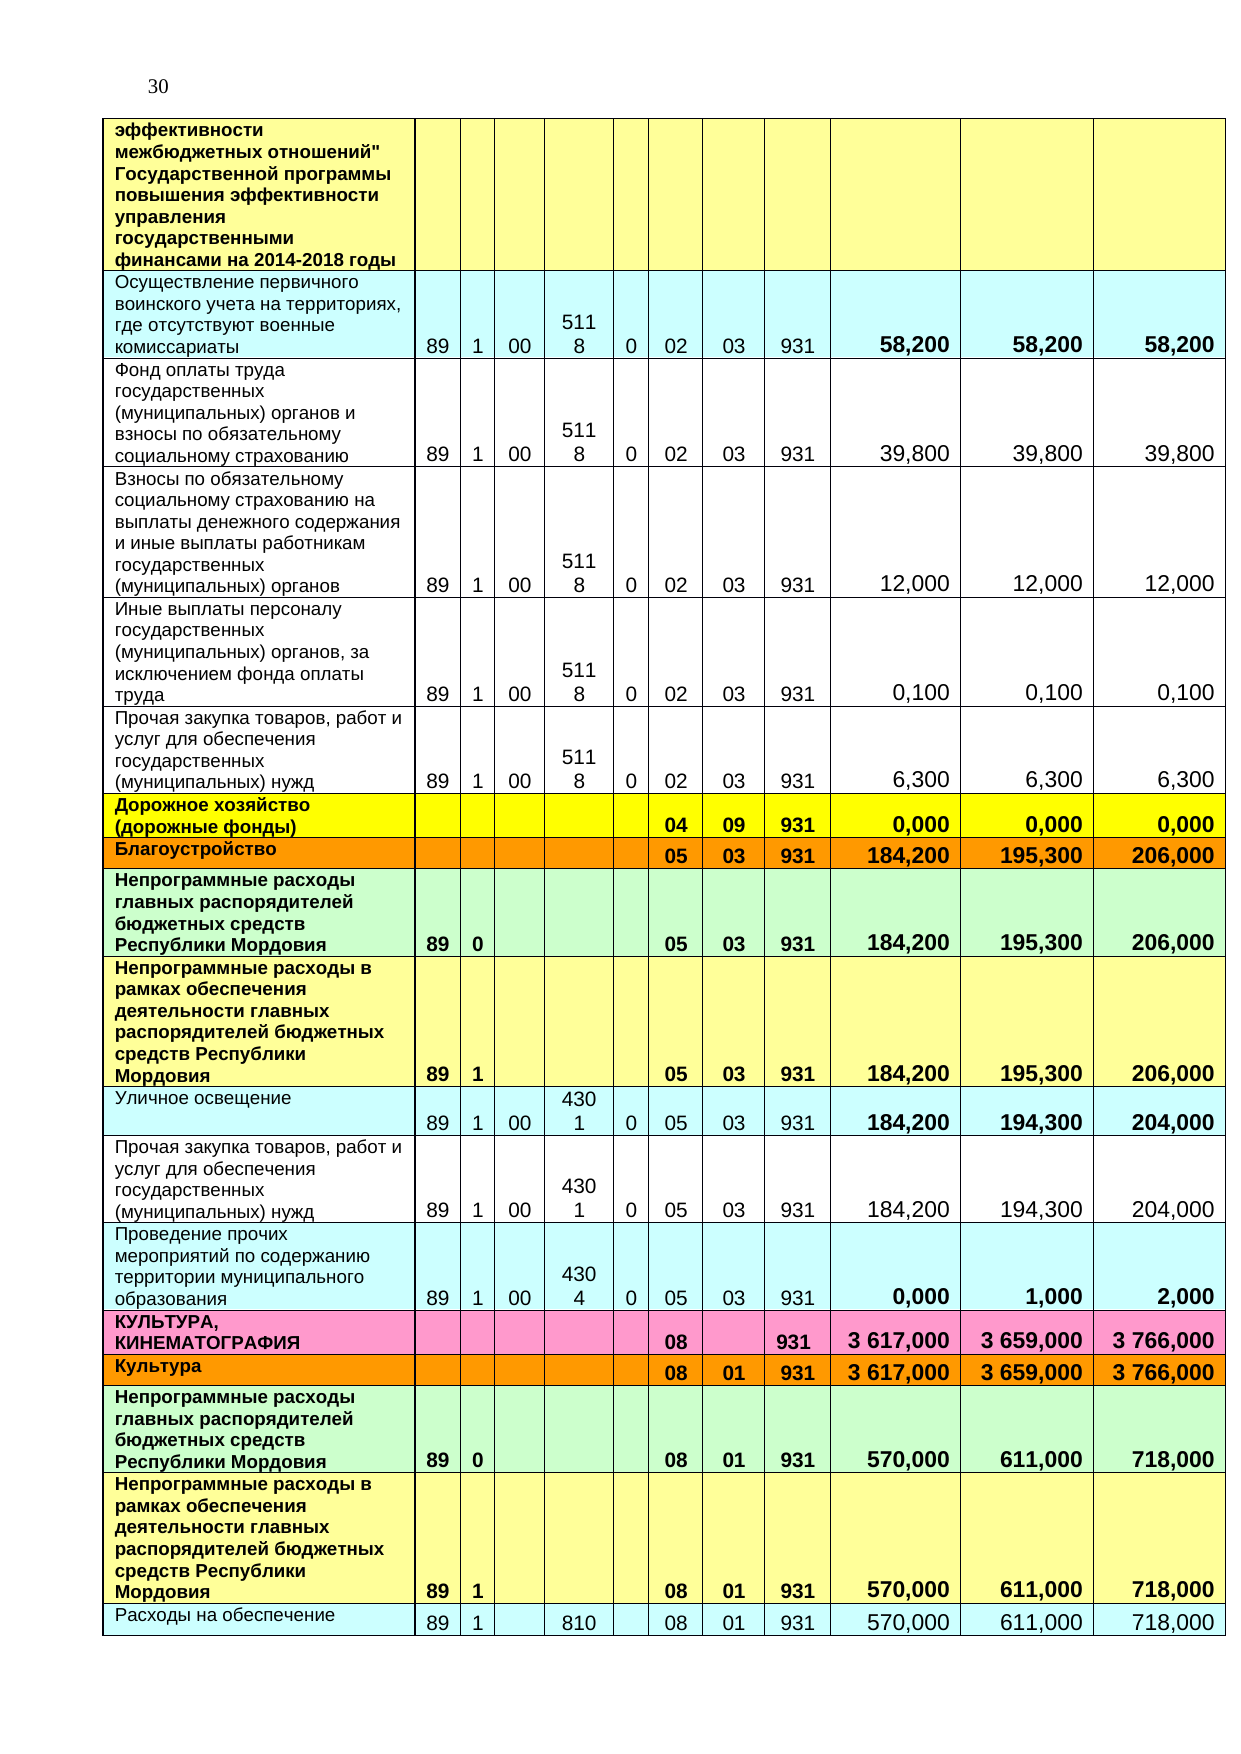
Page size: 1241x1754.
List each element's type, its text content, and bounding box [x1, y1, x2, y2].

table_cell 04 [649, 794, 702, 837]
table_cell [614, 957, 648, 1086]
table_cell 03 [703, 467, 764, 597]
table_cell 00 [495, 1136, 544, 1222]
table_cell 931 [765, 359, 830, 466]
table_cell 2,000 [1094, 1223, 1225, 1309]
table_cell 931 [765, 1355, 830, 1385]
table_cell 0 [614, 598, 648, 706]
table_cell [416, 1311, 460, 1354]
table_cell 570,000 [831, 1604, 960, 1635]
table_cell 931 [765, 1311, 830, 1354]
table_cell 0,100 [831, 598, 960, 706]
table_cell 570,000 [831, 1386, 960, 1472]
table_cell 89 [416, 957, 460, 1086]
table_cell 1 [461, 359, 494, 466]
table_cell 5118 [545, 467, 613, 597]
table_cell 3 617,000 [831, 1311, 960, 1354]
table_cell [545, 838, 613, 868]
table_cell 6,300 [961, 707, 1093, 793]
table_cell [703, 1311, 764, 1354]
table_cell [649, 119, 702, 270]
table_cell 08 [649, 1473, 702, 1603]
table_cell 01 [703, 1473, 764, 1603]
table_cell 195,300 [961, 957, 1093, 1086]
table_cell 0,100 [1094, 598, 1225, 706]
table_cell [495, 869, 544, 956]
table_cell 1 [461, 957, 494, 1086]
table_cell 0 [614, 1087, 648, 1135]
table_cell 03 [703, 869, 764, 956]
table_cell 03 [703, 957, 764, 1086]
table_cell 718,000 [1094, 1473, 1225, 1603]
table_cell 195,300 [961, 869, 1093, 956]
table_cell 206,000 [1094, 869, 1225, 956]
table_cell 0 [614, 1136, 648, 1222]
table_cell 1 [461, 707, 494, 793]
table_cell 931 [765, 957, 830, 1086]
table_cell 00 [495, 598, 544, 706]
table_cell [545, 1311, 613, 1354]
table_cell [495, 1604, 544, 1635]
table_cell 03 [703, 359, 764, 466]
table_cell 184,200 [831, 1087, 960, 1135]
table_cell 6,300 [1094, 707, 1225, 793]
table_cell 89 [416, 707, 460, 793]
table_cell 0,000 [831, 1223, 960, 1309]
table_cell 3 659,000 [961, 1355, 1093, 1385]
table_cell 1 [461, 467, 494, 597]
table_cell эффективности межбюджетных отношений" Государственной программы повышения эффективности управления государственными финансами на 2014-2018 годы [104, 119, 414, 270]
table_cell 39,800 [961, 359, 1093, 466]
table_cell Иные выплаты персоналу государственных (муниципальных) органов, за исключением фонда оплаты труда [104, 598, 414, 706]
table_cell 39,800 [1094, 359, 1225, 466]
table_cell [461, 1355, 494, 1385]
table_cell 931 [765, 707, 830, 793]
table_cell 6,300 [831, 707, 960, 793]
table_cell [545, 119, 613, 270]
table_cell 611,000 [961, 1604, 1093, 1635]
table_cell 03 [703, 1136, 764, 1222]
table_cell 01 [703, 1604, 764, 1635]
table_cell [1094, 119, 1225, 270]
table_cell 05 [649, 1087, 702, 1135]
table_cell [461, 119, 494, 270]
table_cell 89 [416, 1386, 460, 1472]
table_cell 3 766,000 [1094, 1311, 1225, 1354]
table_cell [461, 1311, 494, 1354]
table_cell 0,100 [961, 598, 1093, 706]
table_cell 931 [765, 1386, 830, 1472]
table_cell 931 [765, 794, 830, 837]
table_cell 4301 [545, 1136, 613, 1222]
table_cell [614, 1386, 648, 1472]
table_cell 89 [416, 359, 460, 466]
table_cell 03 [703, 707, 764, 793]
table_cell Непрограммные расходы в рамках обеспечения деятельности главных распорядителей бюджетных средств Республики Мордовия [104, 957, 414, 1086]
table_cell 718,000 [1094, 1604, 1225, 1635]
table_cell 931 [765, 1136, 830, 1222]
table_cell 05 [649, 957, 702, 1086]
table_cell 08 [649, 1604, 702, 1635]
table_cell 611,000 [961, 1386, 1093, 1472]
table_cell 02 [649, 598, 702, 706]
table_cell 1 [461, 1136, 494, 1222]
table_cell Прочая закупка товаров, работ и услуг для обеспечения государственных (муниципальных) нужд [104, 1136, 414, 1222]
table_cell [495, 794, 544, 837]
table_cell 00 [495, 707, 544, 793]
table_cell [495, 119, 544, 270]
table_cell 931 [765, 1473, 830, 1603]
table_cell 5118 [545, 707, 613, 793]
table_cell 1 [461, 1087, 494, 1135]
table_cell 12,000 [961, 467, 1093, 597]
table_cell 3 617,000 [831, 1355, 960, 1385]
table_cell 03 [703, 271, 764, 357]
table_cell [703, 119, 764, 270]
table_cell [614, 838, 648, 868]
table_cell [614, 794, 648, 837]
table_cell 89 [416, 869, 460, 956]
table_cell 570,000 [831, 1473, 960, 1603]
table_cell 4301 [545, 1087, 613, 1135]
table_cell 03 [703, 598, 764, 706]
table_cell [961, 119, 1093, 270]
table_cell 00 [495, 271, 544, 357]
table_cell 5118 [545, 359, 613, 466]
table_cell Фонд оплаты труда государственных (муниципальных) органов и взносы по обязательному социальному страхованию [104, 359, 414, 466]
table_cell Благоустройство [104, 838, 414, 868]
table_cell 810 [545, 1604, 613, 1635]
table_cell 1 [461, 1473, 494, 1603]
table_cell 184,200 [831, 1136, 960, 1222]
table_cell 58,200 [961, 271, 1093, 357]
table_cell [545, 794, 613, 837]
table_cell 0 [614, 707, 648, 793]
table_cell [495, 1386, 544, 1472]
table_cell Уличное освещение [104, 1087, 414, 1135]
table_cell 05 [649, 838, 702, 868]
table_cell 5118 [545, 598, 613, 706]
table_cell 1 [461, 271, 494, 357]
table_cell [495, 1311, 544, 1354]
table_cell 01 [703, 1386, 764, 1472]
table_cell [416, 119, 460, 270]
table_cell Расходы на обеспечение [104, 1604, 414, 1635]
table_cell 89 [416, 1604, 460, 1635]
table_cell 00 [495, 1223, 544, 1309]
table_cell 194,300 [961, 1087, 1093, 1135]
table_cell 931 [765, 869, 830, 956]
table_cell 58,200 [1094, 271, 1225, 357]
table_cell 05 [649, 1136, 702, 1222]
table_cell 03 [703, 1223, 764, 1309]
table_cell 89 [416, 1087, 460, 1135]
table_cell [545, 957, 613, 1086]
table_cell 02 [649, 467, 702, 597]
table_cell 184,200 [831, 838, 960, 868]
table_cell 0 [461, 1386, 494, 1472]
table_cell 1 [461, 1604, 494, 1635]
table_cell Прочая закупка товаров, работ и услуг для обеспечения государственных (муниципальных) нужд [104, 707, 414, 793]
table_cell [461, 794, 494, 837]
table_cell Непрограммные расходы главных распорядителей бюджетных средств Республики Мордовия [104, 1386, 414, 1472]
table_cell 00 [495, 359, 544, 466]
table_cell [495, 838, 544, 868]
table_cell 03 [703, 1087, 764, 1135]
table_cell 931 [765, 1223, 830, 1309]
table_cell 00 [495, 467, 544, 597]
table_cell [461, 838, 494, 868]
table_cell [614, 119, 648, 270]
table_cell 1 [461, 598, 494, 706]
table_cell 08 [649, 1311, 702, 1354]
table_cell 05 [649, 869, 702, 956]
table_cell 89 [416, 271, 460, 357]
table_cell КУЛЬТУРА, КИНЕМАТОГРАФИЯ [104, 1311, 414, 1354]
table_cell 00 [495, 1087, 544, 1135]
table_cell 194,300 [961, 1136, 1093, 1222]
table_cell Осуществление первичного воинского учета на территориях, где отсутствуют военные комиссариаты [104, 271, 414, 357]
table_cell Непрограммные расходы в рамках обеспечения деятельности главных распорядителей бюджетных средств Республики Мордовия [104, 1473, 414, 1603]
table_cell 4304 [545, 1223, 613, 1309]
table_cell 931 [765, 598, 830, 706]
table_cell 0 [461, 869, 494, 956]
table_cell 3 659,000 [961, 1311, 1093, 1354]
table_cell 02 [649, 271, 702, 357]
table_cell 0,000 [1094, 794, 1225, 837]
table_cell 89 [416, 598, 460, 706]
table_cell 05 [649, 1223, 702, 1309]
table_cell 0,000 [831, 794, 960, 837]
table_cell [545, 1473, 613, 1603]
table_cell [495, 1473, 544, 1603]
table_cell Дорожное хозяйство (дорожные фонды) [104, 794, 414, 837]
table_cell 206,000 [1094, 957, 1225, 1086]
table_cell [416, 838, 460, 868]
table_cell [614, 1604, 648, 1635]
table_cell [614, 869, 648, 956]
table_cell Непрограммные расходы главных распорядителей бюджетных средств Республики Мордовия [104, 869, 414, 956]
table_cell 39,800 [831, 359, 960, 466]
table_cell 03 [703, 838, 764, 868]
table_cell Культура [104, 1355, 414, 1385]
table_cell 0 [614, 271, 648, 357]
table_cell [614, 1473, 648, 1603]
table_cell [416, 794, 460, 837]
table_cell 931 [765, 1087, 830, 1135]
table_cell 931 [765, 467, 830, 597]
table_cell 184,200 [831, 869, 960, 956]
table_cell [545, 1386, 613, 1472]
table_cell 195,300 [961, 838, 1093, 868]
table_cell 184,200 [831, 957, 960, 1086]
table_cell 3 766,000 [1094, 1355, 1225, 1385]
table_cell 611,000 [961, 1473, 1093, 1603]
table_cell [614, 1355, 648, 1385]
table_cell [545, 869, 613, 956]
table_cell 0 [614, 359, 648, 466]
table_cell 09 [703, 794, 764, 837]
table_cell 931 [765, 271, 830, 357]
table_cell [416, 1355, 460, 1385]
table_cell [495, 1355, 544, 1385]
table_cell 89 [416, 1473, 460, 1603]
table_cell 58,200 [831, 271, 960, 357]
table_cell [765, 119, 830, 270]
table_cell 12,000 [1094, 467, 1225, 597]
table_cell 0,000 [961, 794, 1093, 837]
table_cell 08 [649, 1355, 702, 1385]
table_cell [495, 957, 544, 1086]
table_cell 718,000 [1094, 1386, 1225, 1472]
table_cell 206,000 [1094, 838, 1225, 868]
table_cell 01 [703, 1355, 764, 1385]
table_cell 08 [649, 1386, 702, 1472]
table_cell 02 [649, 359, 702, 466]
table_cell 204,000 [1094, 1136, 1225, 1222]
table_cell 0 [614, 467, 648, 597]
table_cell 931 [765, 838, 830, 868]
table_cell 02 [649, 707, 702, 793]
table_cell 89 [416, 467, 460, 597]
table_cell 0 [614, 1223, 648, 1309]
table_cell 1 [461, 1223, 494, 1309]
table_cell Взносы по обязательному социальному страхованию на выплаты денежного содержания и иные выплаты работникам государственных (муниципальных) органов [104, 467, 414, 597]
table_cell 204,000 [1094, 1087, 1225, 1135]
table_cell [831, 119, 960, 270]
table_cell Проведение прочих мероприятий по содержанию территории муниципального образования [104, 1223, 414, 1309]
table_cell 89 [416, 1136, 460, 1222]
table_cell 12,000 [831, 467, 960, 597]
table_cell 1,000 [961, 1223, 1093, 1309]
table_cell [614, 1311, 648, 1354]
table_cell 89 [416, 1223, 460, 1309]
table_cell 931 [765, 1604, 830, 1635]
table_cell 5118 [545, 271, 613, 357]
table_cell [545, 1355, 613, 1385]
